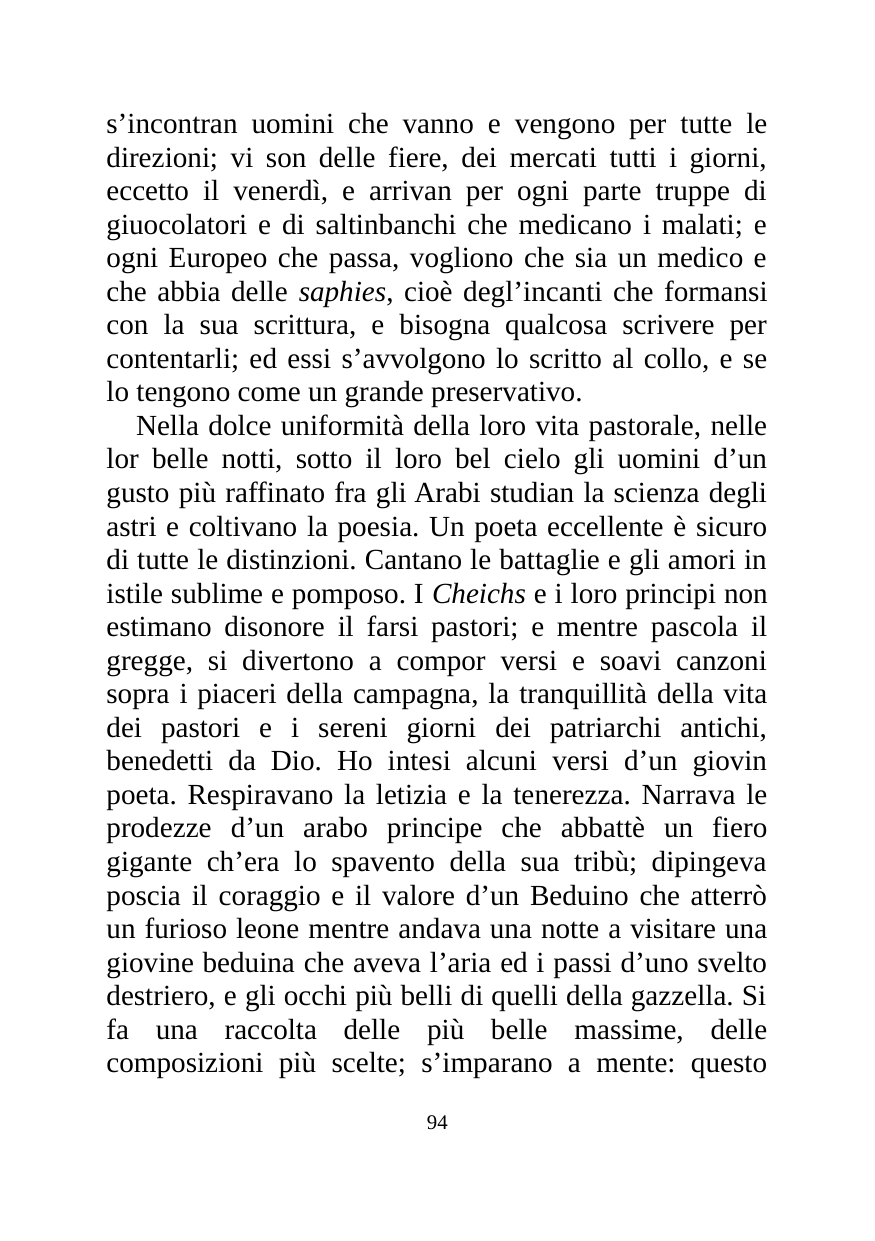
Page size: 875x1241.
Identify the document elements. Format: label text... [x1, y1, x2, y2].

text Nella dolce uniformità della loro vita pastorale, nelle lor belle notti, sotto il loro bel cielo gli uomini d’un gusto più raffinato fra gli Arabi studian la scienza degli astri e coltivano la poesia. Un poeta eccellente è sicuro di tutte le distinzioni. Cantano le battaglie e gli amori in istile sublime e pomposo. I Cheichs e i loro principi non estimano disonore il farsi pastori; e mentre pascola il gregge, si divertono a compor versi e soavi canzoni sopra i piaceri della campagna, la tranquillità della vita dei pastori e i sereni giorni dei patriarchi antichi, benedetti da Dio. Ho intesi alcuni versi d’un giovin poeta. Respiravano la letizia e la tenerezza. Narrava le prodezze d’un arabo principe che abbattè un fiero gigante ch’era lo spavento della sua tribù; dipingeva poscia il coraggio e il valore d’un Beduino che atterrò un furioso leone mentre andava una notte a visitare una giovine beduina che aveva l’aria ed i passi d’uno svelto destriero, e gli occhi più belli di quelli della gazzella. Si fa una raccolta delle più belle massime, delle composizioni più scelte; s’imparano a mente: questo [106, 408, 768, 1079]
text s’incontran uomini che vanno e vengono per tutte le direzioni; vi son delle fiere, dei mercati tutti i giorni, eccetto il venerdì, e arrivan per ogni parte truppe di giuocolatori e di saltinbanchi che medicano i malati; e ogni Europeo che passa, vogliono che sia un medico e che abbia delle saphies, cioè degl’incanti che formansi con la sua scrittura, e bisogna qualcosa scrivere per contentarli; ed essi s’avvolgono lo scritto al collo, e se lo tengono come un grande preservativo. [106, 106, 768, 408]
